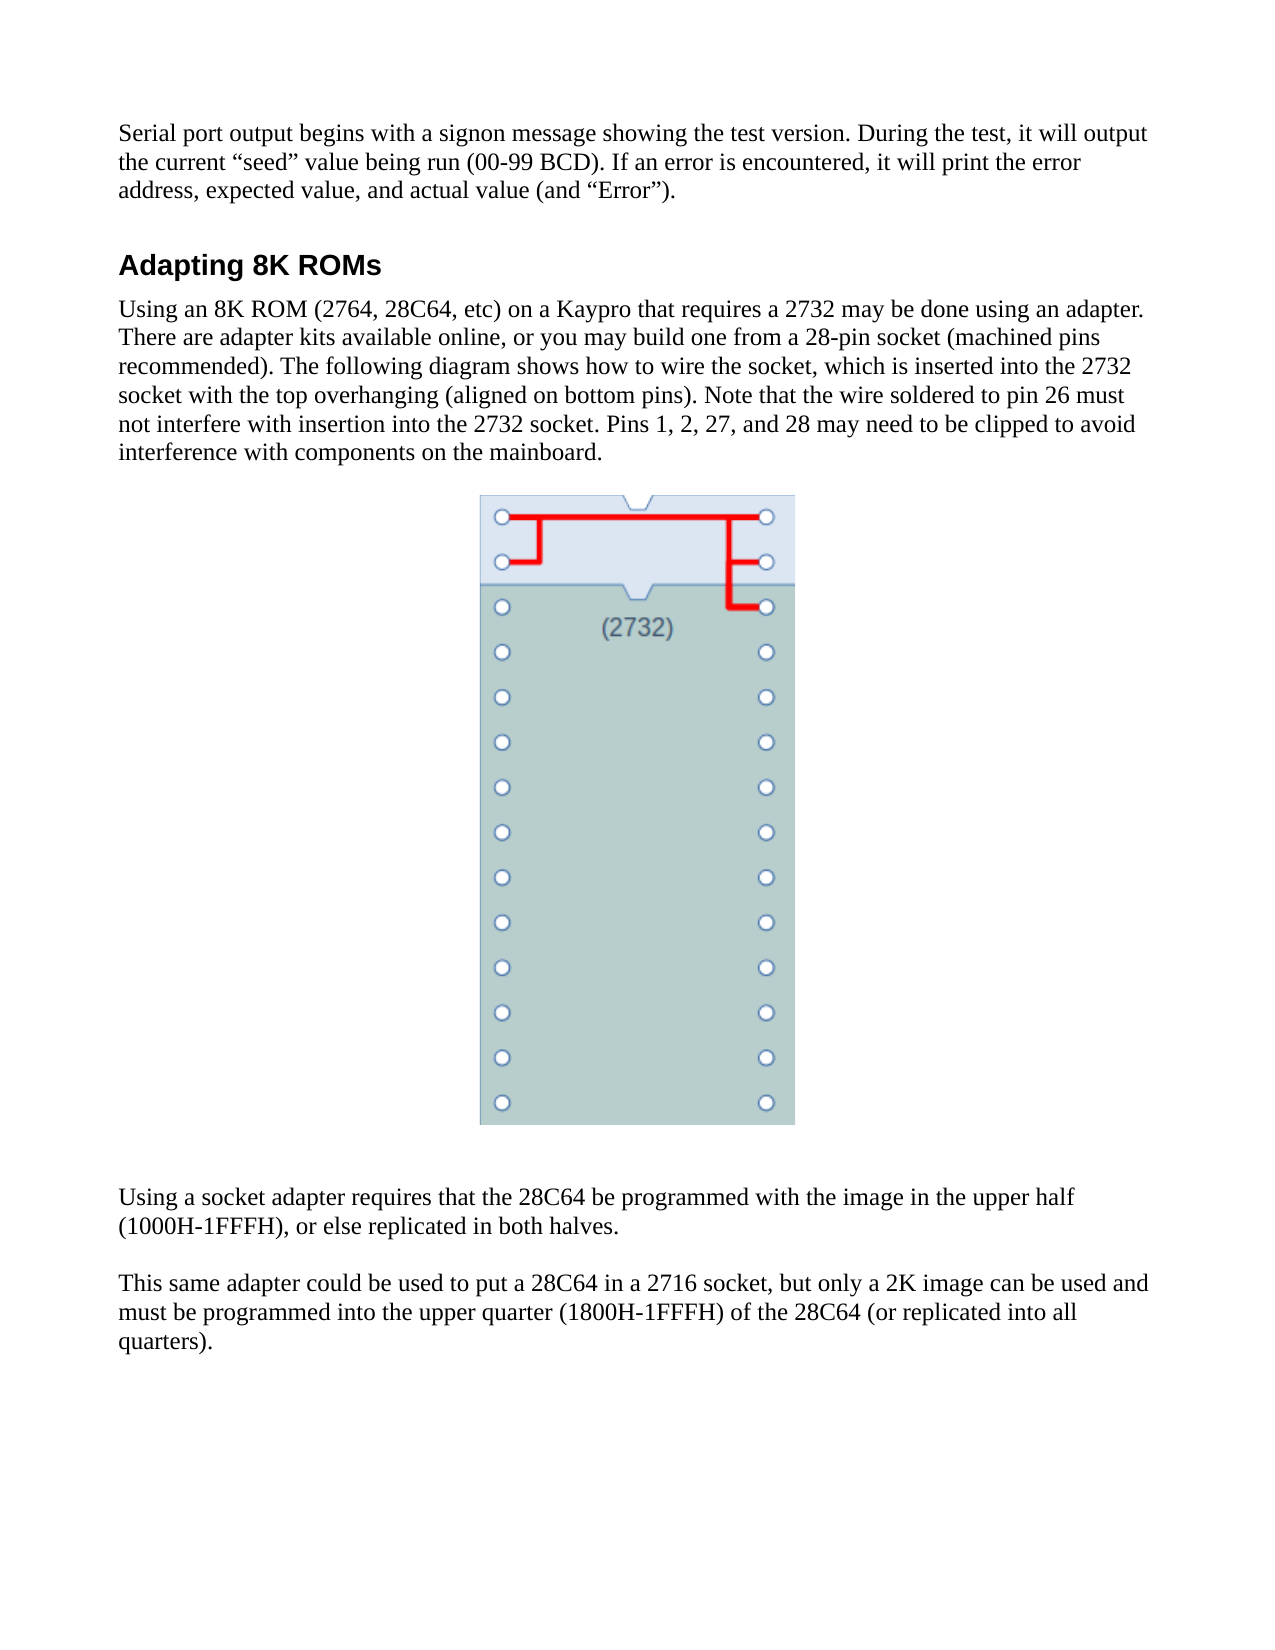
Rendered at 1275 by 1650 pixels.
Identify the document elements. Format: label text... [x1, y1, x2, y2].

text Using an 8K ROM (2764, 28C64, etc) on a Kaypro that requires a 2732 may be done using an adapter. There are adapter kits available online, or you may build one from a 28-pin socket (machined pins recommended). The following diagram shows how to wire the socket, which is inserted into the 2732 socket with the top overhanging (aligned on bottom pins). Note that the wire soldered to pin 26 must not interfere with insertion into the 2732 socket. Pins 1, 2, 27, and 28 may need to be clipped to avoid interference with components on the mainboard. [118, 294, 1157, 466]
picture [479, 495, 796, 1125]
text Using a socket adapter requires that the 28C64 be programmed with the image in the upper half (1000H-1FFFH), or else replicated in both halves. [118, 1182, 1157, 1240]
subtitle Adapting 8K ROMs [118, 248, 1157, 281]
text Serial port output begins with a signon message showing the test version. During the test, it will output the current “seed” value being run (00-99 BCD). If an error is encountered, it will print the error address, expected value, and actual value (and “Error”). [118, 118, 1157, 204]
text This same adapter could be used to put a 28C64 in a 2716 socket, but only a 2K image can be used and must be programmed into the upper quarter (1800H-1FFFH) of the 28C64 (or replicated into all quarters). [118, 1268, 1157, 1355]
